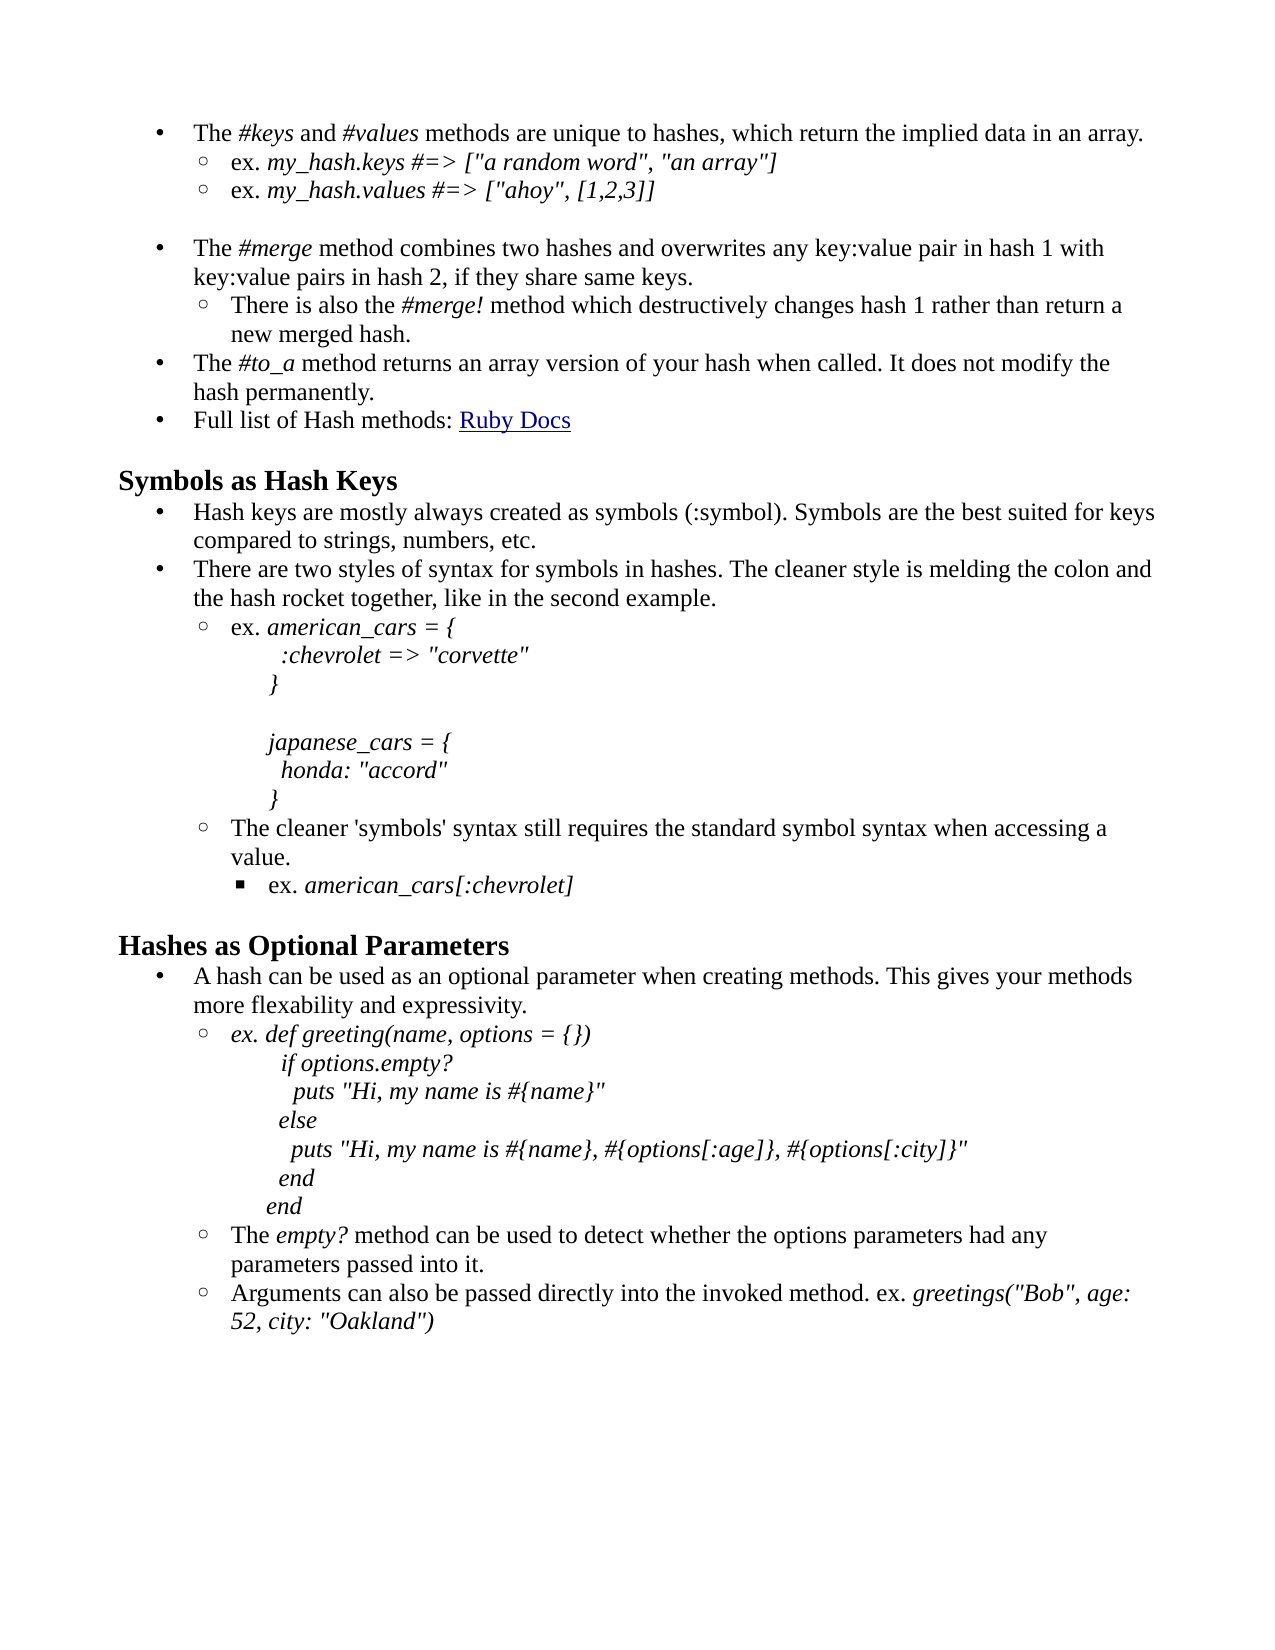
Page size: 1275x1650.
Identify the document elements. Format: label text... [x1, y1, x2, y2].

list Hash keys are mostly always created as symbols (:symbol). Symbols are the best suited for keys compared to strings, numbers, etc. [156, 497, 1157, 554]
list honda: "accord" [231, 755, 1157, 784]
list There are two styles of syntax for symbols in hashes. The cleaner style is melding the colon and the hash rocket together, like in the second example. [156, 554, 1157, 612]
list japanese_cars = { [231, 727, 1157, 755]
list Arguments can also be passed directly into the invoked method. ex. greetings("Bob", age: 52, city: "Oakland") [193, 1278, 1157, 1335]
list The #to_a method returns an array version of your hash when called. It does not modify the hash permanently. [156, 348, 1157, 406]
text end [118, 1191, 1157, 1220]
text end [118, 1163, 1157, 1191]
list The #merge method combines two hashes and overwrites any key:value pair in hash 1 with key:value pairs in hash 2, if they share same keys. [156, 233, 1157, 291]
list ex. my_hash.values #=> ["ahoy", [1,2,3]] [193, 176, 1157, 204]
text else [118, 1105, 1157, 1134]
list } [231, 784, 1157, 813]
list ex. american_cars = { [193, 612, 1157, 640]
text Symbols as Hash Keys [118, 463, 1157, 497]
list ex. american_cars[:chevrolet] [231, 870, 1157, 899]
list ex. def greeting(name, options = {}) [193, 1019, 1157, 1048]
list } [231, 669, 1157, 698]
list ex. my_hash.keys #=> ["a random word", "an array"] [193, 147, 1157, 176]
list The empty? method can be used to detect whether the options parameters had any parameters passed into it. [193, 1220, 1157, 1278]
list if options.empty? [231, 1048, 1157, 1076]
list There is also the #merge! method which destructively changes hash 1 rather than return a new merged hash. [193, 291, 1157, 348]
list The #keys and #values methods are unique to hashes, which return the implied data in an array. [156, 118, 1157, 147]
list puts "Hi, my name is #{name}" [231, 1076, 1157, 1105]
list A hash can be used as an optional parameter when creating methods. This gives your methods more flexability and expressivity. [156, 961, 1157, 1019]
text puts "Hi, my name is #{name}, #{options[:age]}, #{options[:city]}" [118, 1134, 1157, 1163]
list The cleaner 'symbols' syntax still requires the standard symbol syntax when accessing a value. [193, 813, 1157, 870]
list :chevrolet => "corvette" [231, 640, 1157, 669]
list Full list of Hash methods: Ruby Docs [156, 406, 1157, 434]
text Hashes as Optional Parameters [118, 928, 1157, 961]
